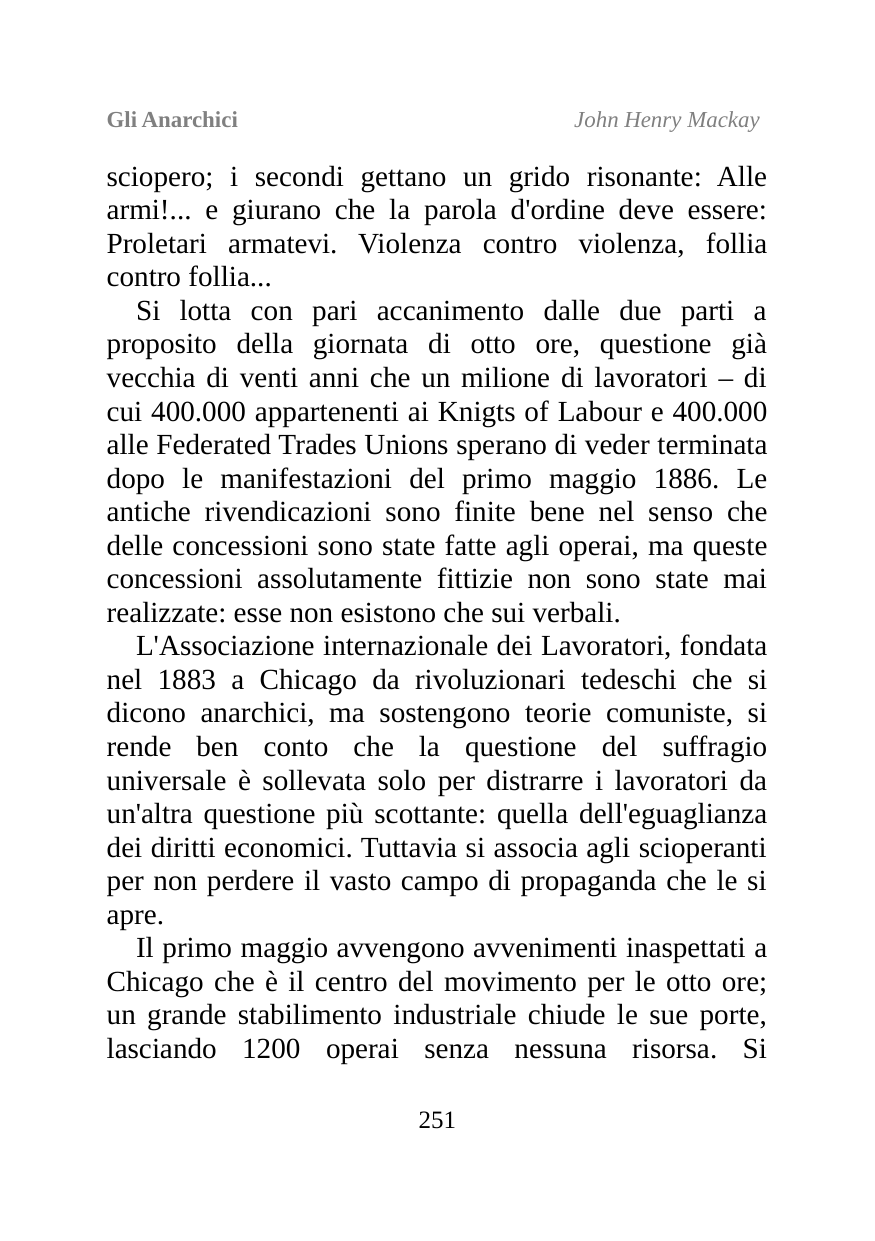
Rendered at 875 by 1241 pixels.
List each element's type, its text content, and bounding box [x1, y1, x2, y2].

text Si lotta con pari accanimento dalle due parti a proposito della giornata di otto ore, questione già vecchia di venti anni che un milione di lavoratori – di cui 400.000 appartenenti ai Knigts of Labour e 400.000 alle Federated Trades Unions sperano di veder terminata dopo le manifestazioni del primo maggio 1886. Le antiche rivendicazioni sono finite bene nel senso che delle concessioni sono state fatte agli operai, ma queste concessioni assolutamente fittizie non sono state mai realizzate: esse non esistono che sui verbali. [106, 293, 768, 628]
text L'Associazione internazionale dei Lavoratori, fondata nel 1883 a Chicago da rivoluzionari tedeschi che si dicono anarchici, ma sostengono teorie comuniste, si rende ben conto che la questione del suffragio universale è sollevata solo per distrarre i lavoratori da un'altra questione più scottante: quella dell'eguaglianza dei diritti economici. Tuttavia si associa agli scioperanti per non perdere il vasto campo di propaganda che le si apre. [106, 628, 768, 930]
text sciopero; i secondi gettano un grido risonante: Alle armi!... e giurano che la parola d'ordine deve essere: Proletari armatevi. Violenza contro violenza, follia contro follia... [106, 159, 768, 293]
text Il primo maggio avvengono avvenimenti inaspettati a Chicago che è il centro del movimento per le otto ore; un grande stabilimento industriale chiude le sue porte, lasciando 1200 operai senza nessuna risorsa. Si [106, 930, 768, 1064]
